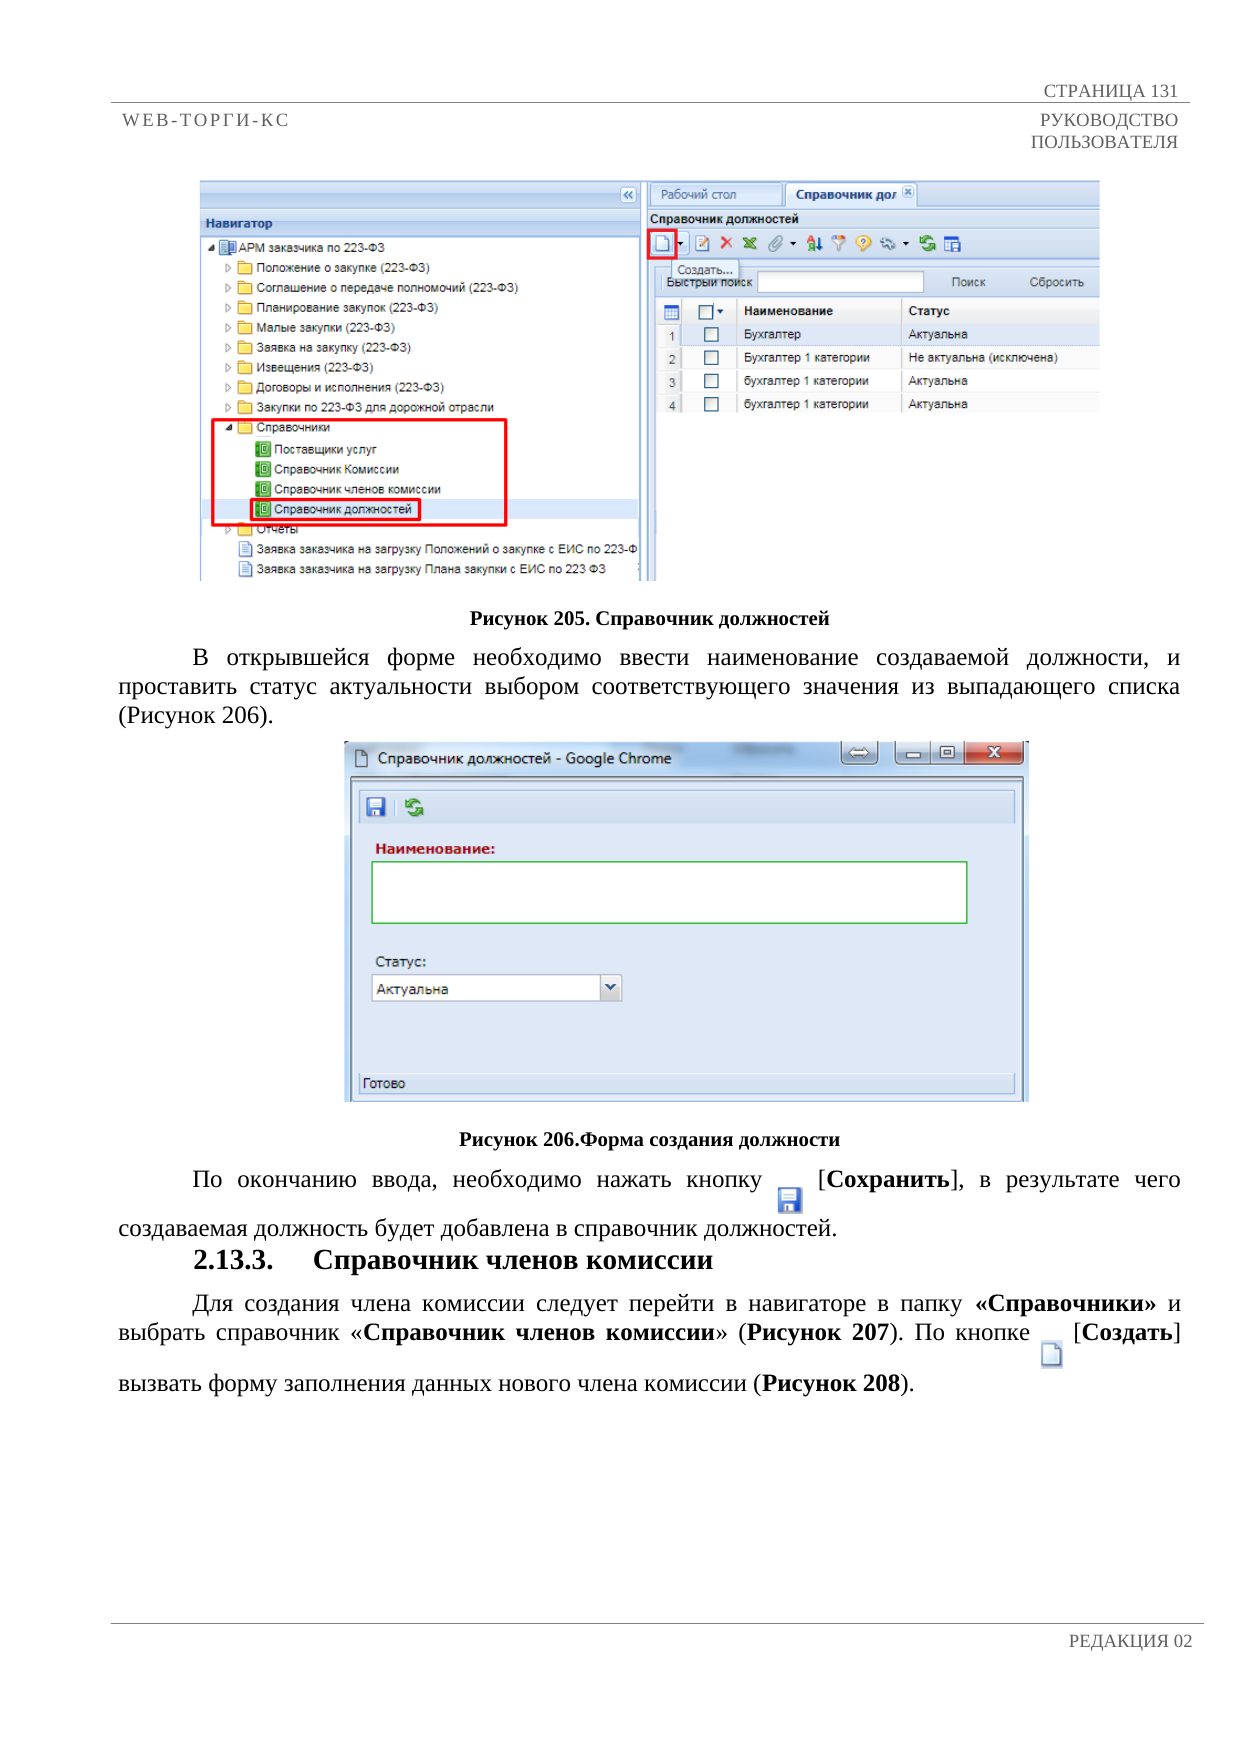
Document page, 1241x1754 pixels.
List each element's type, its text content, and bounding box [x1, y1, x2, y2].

text По окончанию ввода, необходимо нажать кнопку [Сохранить], в результате чего создаваемая должность будет добавлена в справочник должностей. [118, 1164, 1181, 1242]
text Для создания члена комиссии следует перейти в навигаторе в папку «Справочники» и выбрать справочник «Справочник членов комиссии» (Рисунок 207). По кнопке [Создать] вызвать форму заполнения данных нового члена комиссии (Рисунок 208). [118, 1288, 1181, 1397]
list Справочник членов комиссии [193, 1242, 1181, 1276]
text В открывшейся форме необходимо ввести наименование создаваемой должности, и проставить статус актуальности выбором соответствующего значения из выпадающего списка (Рисунок 206). [118, 642, 1181, 729]
text Рисунок 206.Форма создания должности [118, 1127, 1181, 1151]
text Рисунок 205. Справочник должностей [118, 606, 1181, 630]
